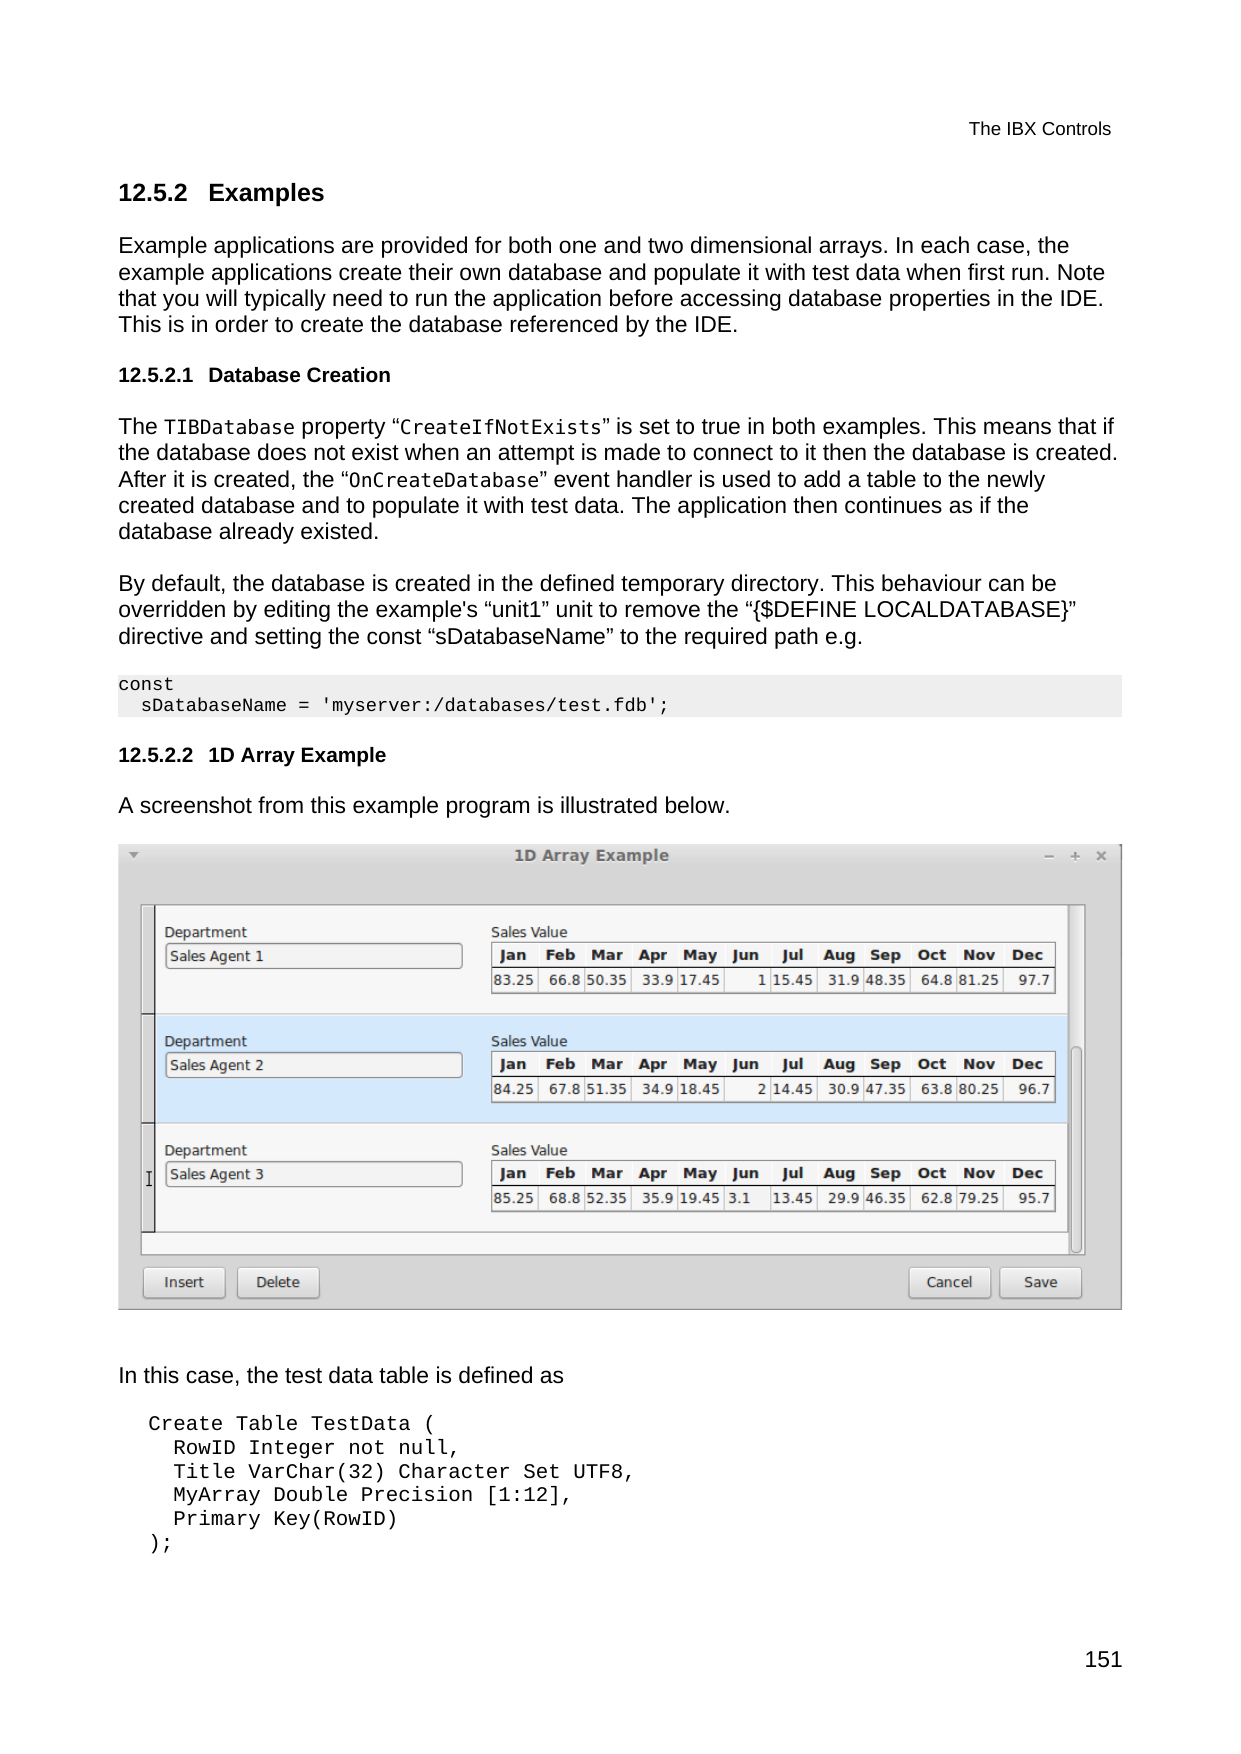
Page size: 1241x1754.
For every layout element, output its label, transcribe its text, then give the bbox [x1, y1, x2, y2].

text Primary Key(RowID) [148, 1508, 1122, 1532]
text ); [148, 1532, 1122, 1555]
text By default, the database is created in the defined temporary directory. This behaviour can be overridden by editing the example's “unit1” unit to remove the “{$DEFINE LOCALDATABASE}” directive and setting the const “sDatabaseName” to the required path e.g. [118, 570, 1122, 649]
text MyArray Double Precision [1:12], [148, 1484, 1122, 1508]
subtitle Examples [118, 178, 1122, 207]
text A screenshot from this example program is illustrated below. [118, 792, 1122, 818]
text The TIBDatabase property “CreateIfNotExists” is set to true in both examples. This means that if the database does not exist when an attempt is made to connect to it then the database is created. After it is created, the “OnCreateDatabase” event handler is used to add a table to the newly created database and to populate it with test data. The application then continues as if the database already existed. [118, 413, 1122, 544]
text Example applications are provided for both one and two dimensional arrays. In each case, the example applications create their own database and populate it with test data when first run. Note that you will typically need to run the application before accessing database properties in the IDE. This is in order to create the database referenced by the IDE. [118, 232, 1122, 338]
subtitle Database Creation [118, 363, 1122, 387]
text RowID Integer not null, [148, 1437, 1122, 1461]
text sDatabaseName = 'myserver:/databases/test.fdb'; [118, 696, 1122, 717]
text Title VarChar(32) Character Set UTF8, [148, 1461, 1122, 1484]
text Create Table TestData ( [148, 1413, 1122, 1437]
subtitle 1D Array Example [118, 743, 1122, 767]
picture [118, 844, 1123, 1310]
text In this case, the test data table is defined as [118, 1362, 1122, 1388]
text const [118, 675, 1122, 696]
